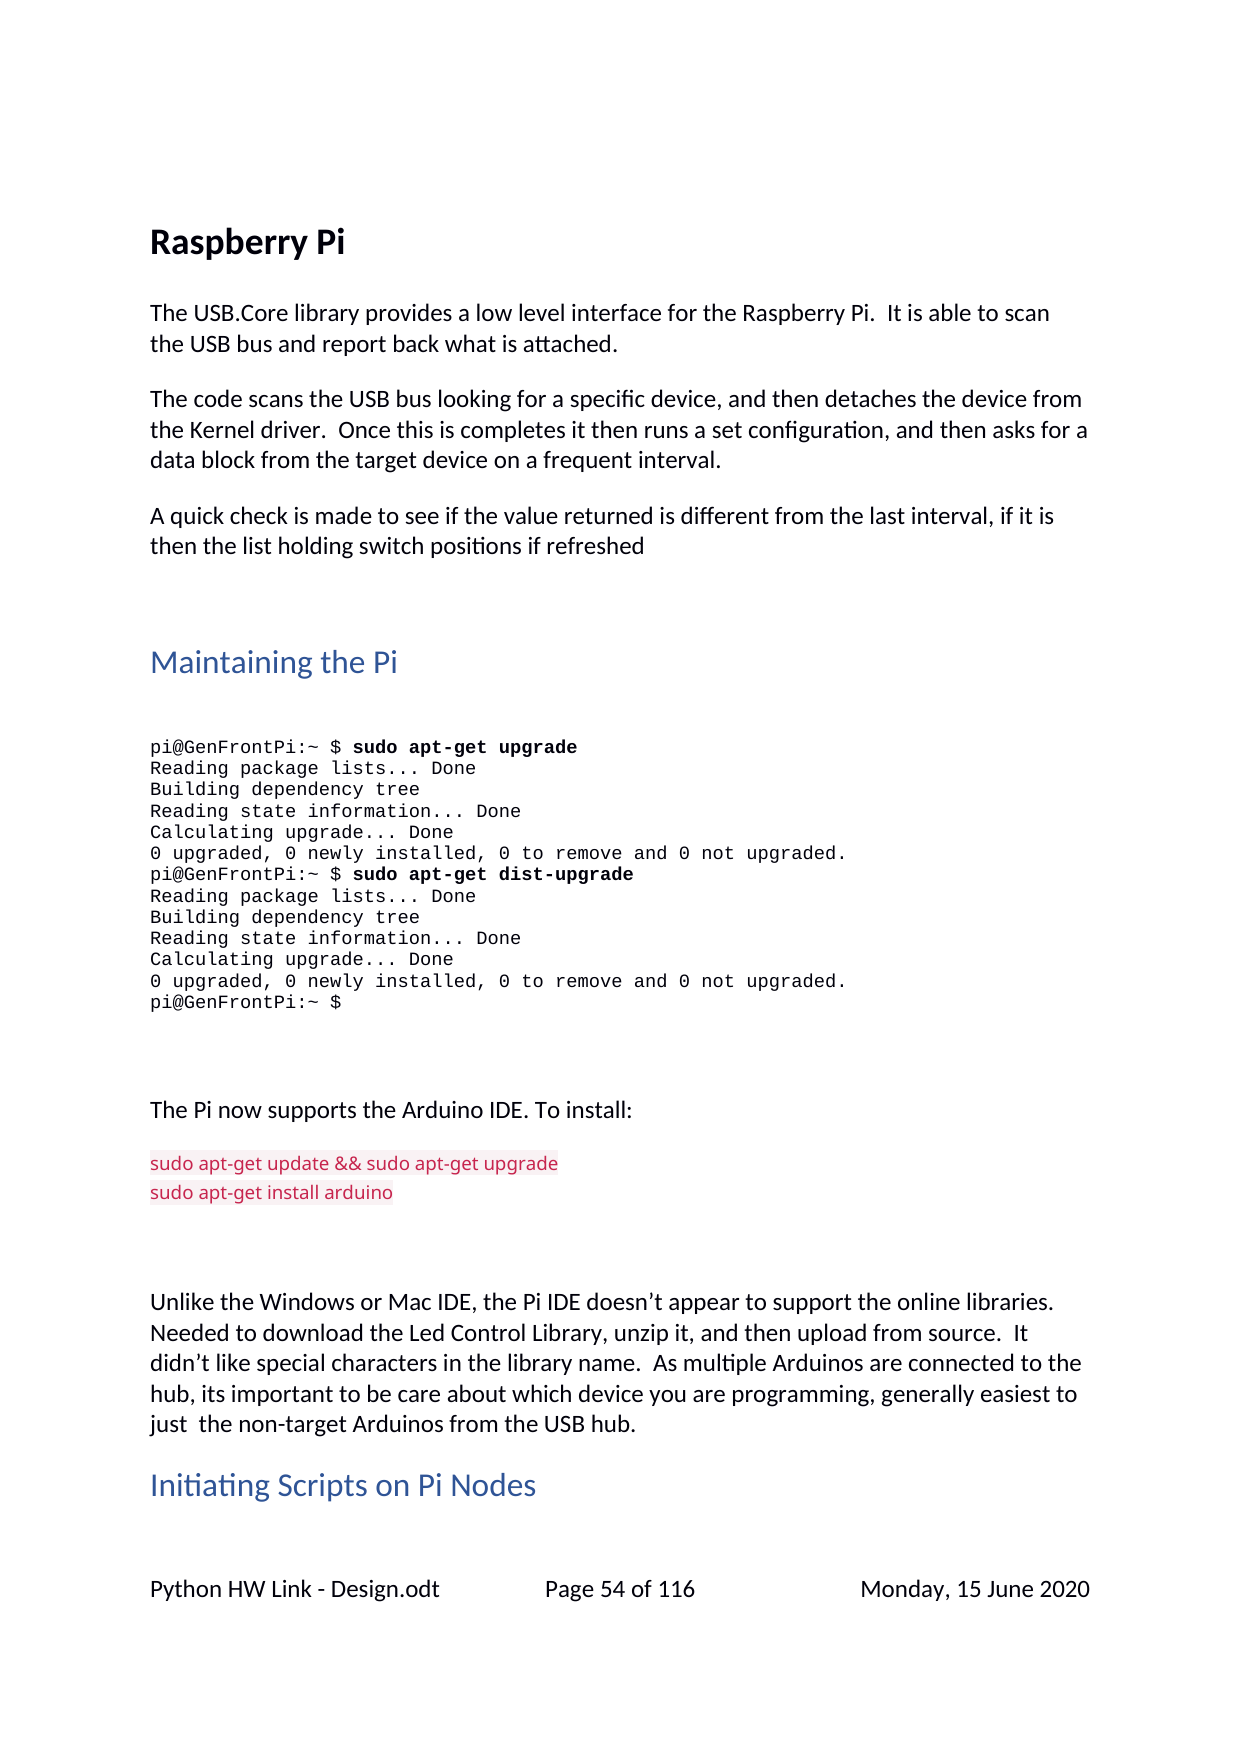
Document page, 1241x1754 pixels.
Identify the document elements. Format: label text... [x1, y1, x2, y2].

text The Pi now supports the Arduino IDE. To install: [150, 1094, 1090, 1125]
subtitle Maintaining the Pi [150, 641, 1090, 682]
text A quick check is made to see if the value returned is different from the last interval, if it is then the list holding switch positions if refreshed [150, 500, 1090, 561]
text Building dependency tree [150, 780, 1090, 801]
text Reading state information... Done [150, 929, 1090, 950]
text Reading state information... Done [150, 801, 1090, 823]
text Reading package lists... Done [150, 886, 1090, 908]
text The code scans the USB bus looking for a specific device, and then detaches the device from the Kernel driver. Once this is completes it then runs a set configuration, and then asks for a data block from the target device on a frequent interval. [150, 383, 1090, 475]
text Calculating upgrade... Done [150, 950, 1090, 971]
text sudo apt-get update && sudo apt-get upgrade sudo apt-get install arduino [150, 1150, 1090, 1206]
text 0 upgraded, 0 newly installed, 0 to remove and 0 not upgraded. [150, 844, 1090, 865]
subtitle Initiating Scripts on Pi Nodes [150, 1464, 1090, 1505]
text pi@GenFrontPi:~ $ [150, 993, 1090, 1014]
subtitle Raspberry Pi [150, 218, 1090, 264]
text Unlike the Windows or Mac IDE, the Pi IDE doesn’t appear to support the online libraries. Needed to download the Led Control Library, unzip it, and then upload from source. It didn’t like special characters in the library name. As multiple Arduinos are connected to the hub, its important to be care about which device you are programming, generally easiest to just the non-target Arduinos from the USB hub. [150, 1286, 1090, 1439]
text Building dependency tree [150, 908, 1090, 929]
text The USB.Core library provides a low level interface for the Raspberry Pi. It is able to scan the USB bus and report back what is attached. [150, 297, 1090, 358]
text Reading package lists... Done [150, 759, 1090, 780]
text pi@GenFrontPi:~ $ sudo apt-get dist-upgrade [150, 865, 1090, 886]
text pi@GenFrontPi:~ $ sudo apt-get upgrade [150, 738, 1090, 759]
text 0 upgraded, 0 newly installed, 0 to remove and 0 not upgraded. [150, 971, 1090, 993]
text Calculating upgrade... Done [150, 823, 1090, 844]
